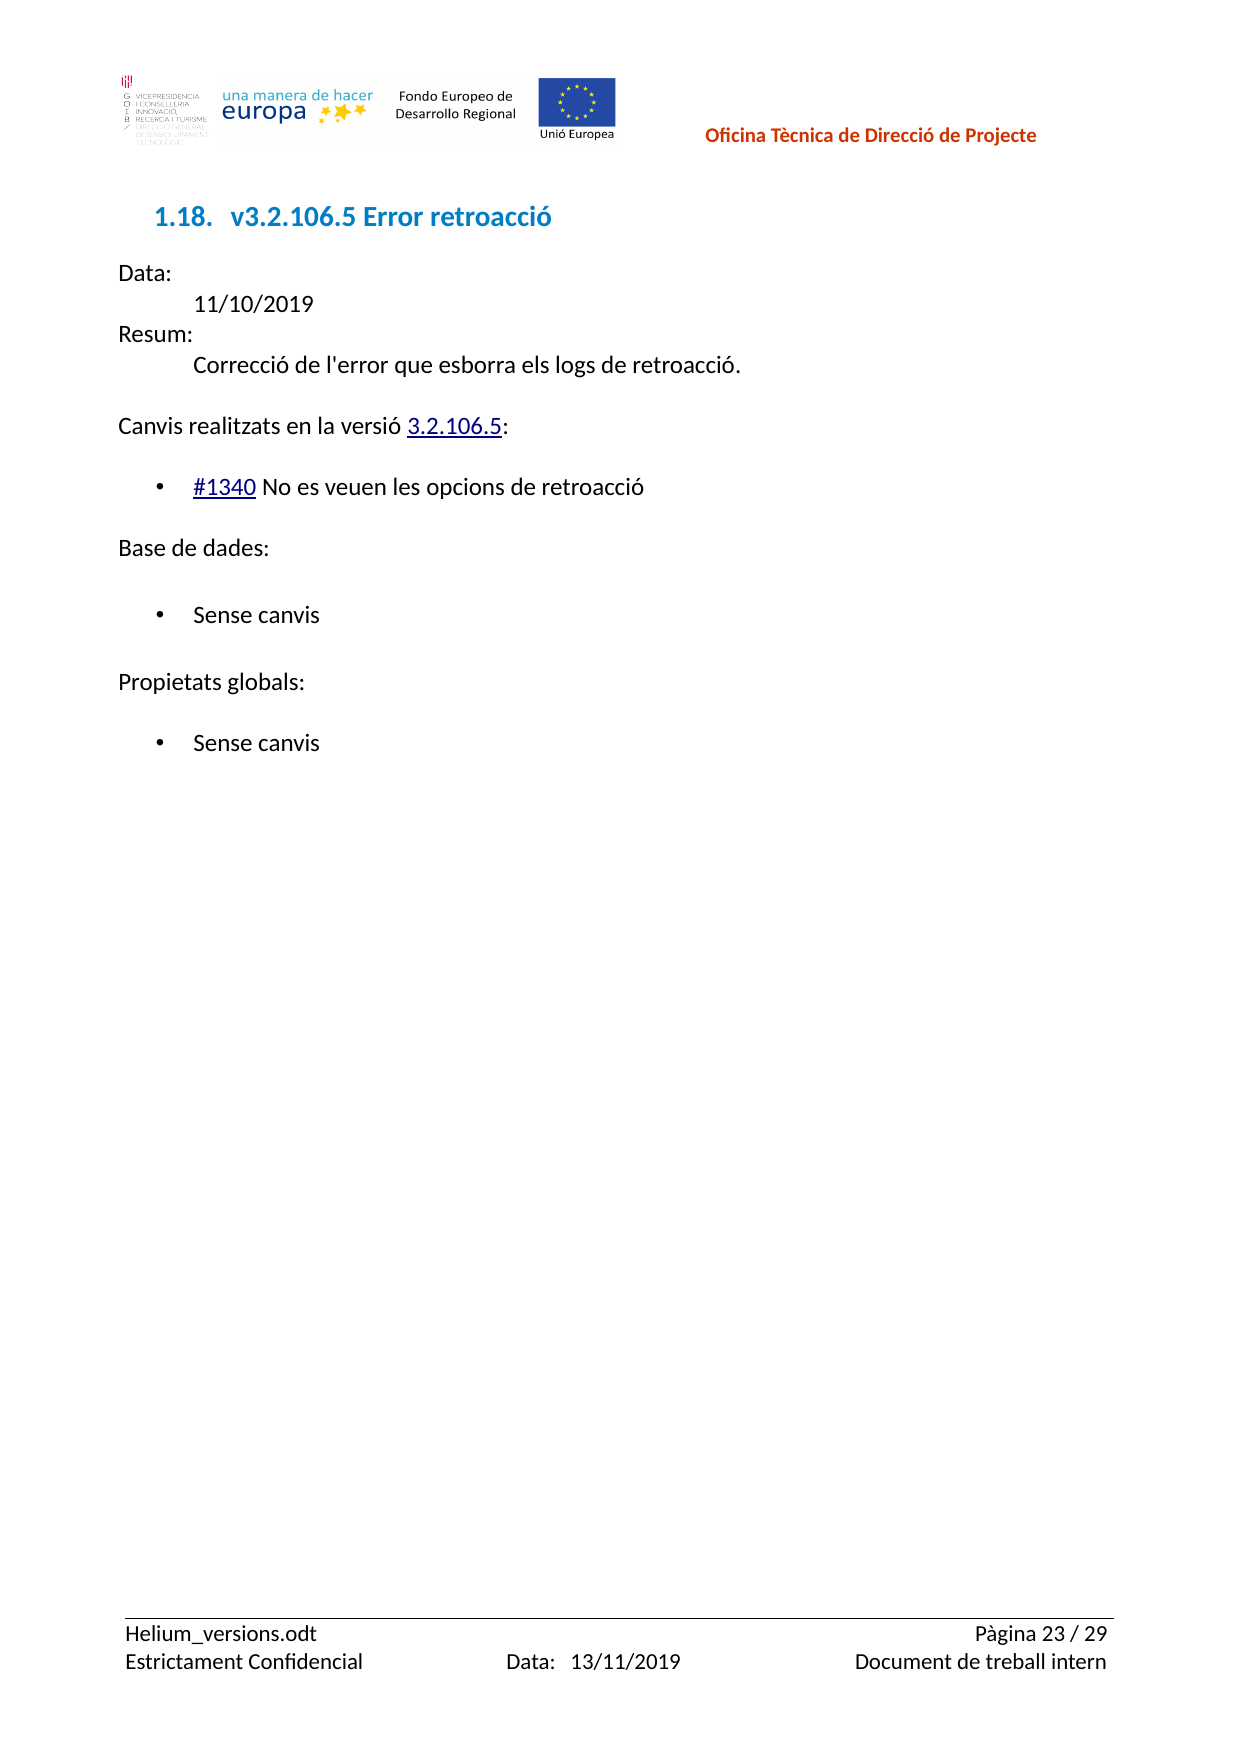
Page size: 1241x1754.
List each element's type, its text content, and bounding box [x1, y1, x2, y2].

subtitle v3.2.106.5 Error retroacció [153, 198, 1122, 234]
picture [219, 73, 621, 147]
text Propietats globals: [118, 666, 1122, 697]
text Canvis realitzats en la versió 3.2.106.5: [118, 410, 1122, 441]
list #1340 No es veuen les opcions de retroacció [156, 471, 1122, 502]
text Data: [118, 258, 1122, 288]
text Base de dades: [118, 532, 1122, 563]
text Resum: [118, 319, 1122, 349]
picture [118, 73, 213, 147]
list Sense canvis [156, 727, 1122, 758]
text 11/10/2019 [118, 288, 1122, 319]
text Correcció de l'error que esborra els logs de retroacció. [118, 349, 1122, 380]
list Sense canvis [156, 599, 1122, 630]
